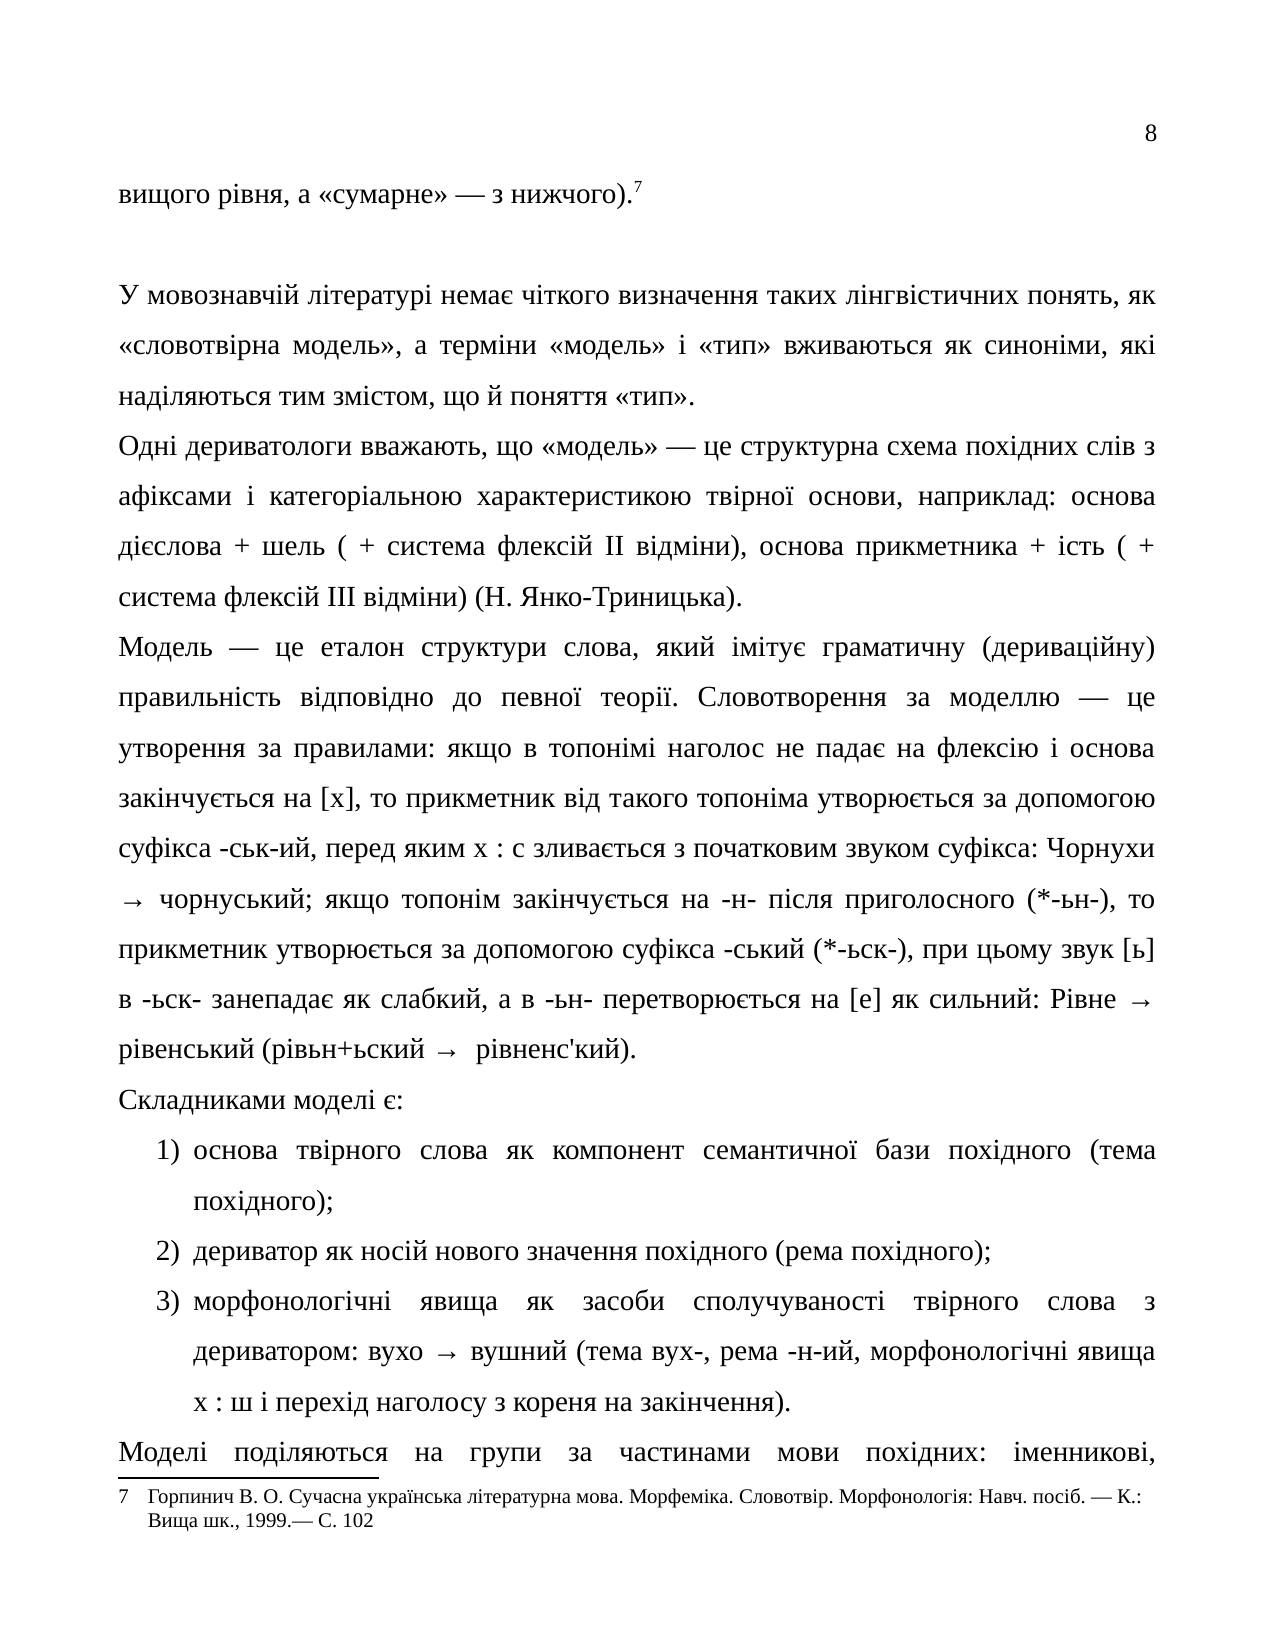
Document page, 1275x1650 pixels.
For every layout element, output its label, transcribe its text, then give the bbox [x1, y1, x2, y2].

list дериватор як носій нового значення похідного (рема похідного); [156, 1233, 1157, 1266]
text вищого рівня, а «сумарне» — з нижчого). [118, 176, 1157, 210]
text Складниками моделі є: [118, 1082, 1157, 1116]
text Моделі поділяються на групи за частинами мови похідних: іменникові, [118, 1434, 1157, 1468]
text У мовознавчій літературі немає чіткого визначення таких лінгвістичних понять, як «словотвірна модель», а терміни «модель» і «тип» вживаються як синоніми, які наділяються тим змістом, що й поняття «тип». [118, 277, 1157, 411]
text Одні дериватологи вважають, що «модель» — це структурна схема похідних слів з афіксами і категоріальною характеристикою твірної основи, наприклад: основа дієслова + шель ( + система флексій II відміни), основа прикметника + ість ( + система флексій III відміни) (Н. Янко-Триницька). [118, 428, 1157, 612]
list основа твірного слова як компонент семантичної бази похідного (тема похідного); [156, 1132, 1157, 1216]
text Модель — це еталон структури слова, який імітує граматичну (дериваційну) правильність відповідно до певної теорії. Словотворення за моделлю — це утворення за правилами: якщо в топонімі наголос не падає на флексію і основа закінчується на [х], то прикметник від такого топоніма утворюється за допомогою суфікса -ськ-ий, перед яким х : с зливається з початковим звуком суфікса: Чорнухи → чорнуський; якщо топонім закінчується на -н- після приголосного (*-ьн-), то прикметник утворюється за допомогою суфікса -ський (*-ьск-), при цьому звук [ь] в -ьск- занепадає як слабкий, а в -ьн- перетворюється на [е] як сильний: Рівне → рівенський (рівьн+ьский → рівненс'кий). [118, 629, 1157, 1065]
text Горпинич В. О. Сучасна українська літературна мова. Морфеміка. Словотвір. Морфонологія: Навч. посіб. — К.: Вища шк., 1999.— С. 102 [118, 1484, 1157, 1532]
list морфонологічні явища як засоби сполучуваності твірного слова з дериватором: вухо → вушний (тема вух-, рема -н-ий, морфонологічні явища х : ш і перехід наголосу з кореня на закінчення). [156, 1283, 1157, 1417]
